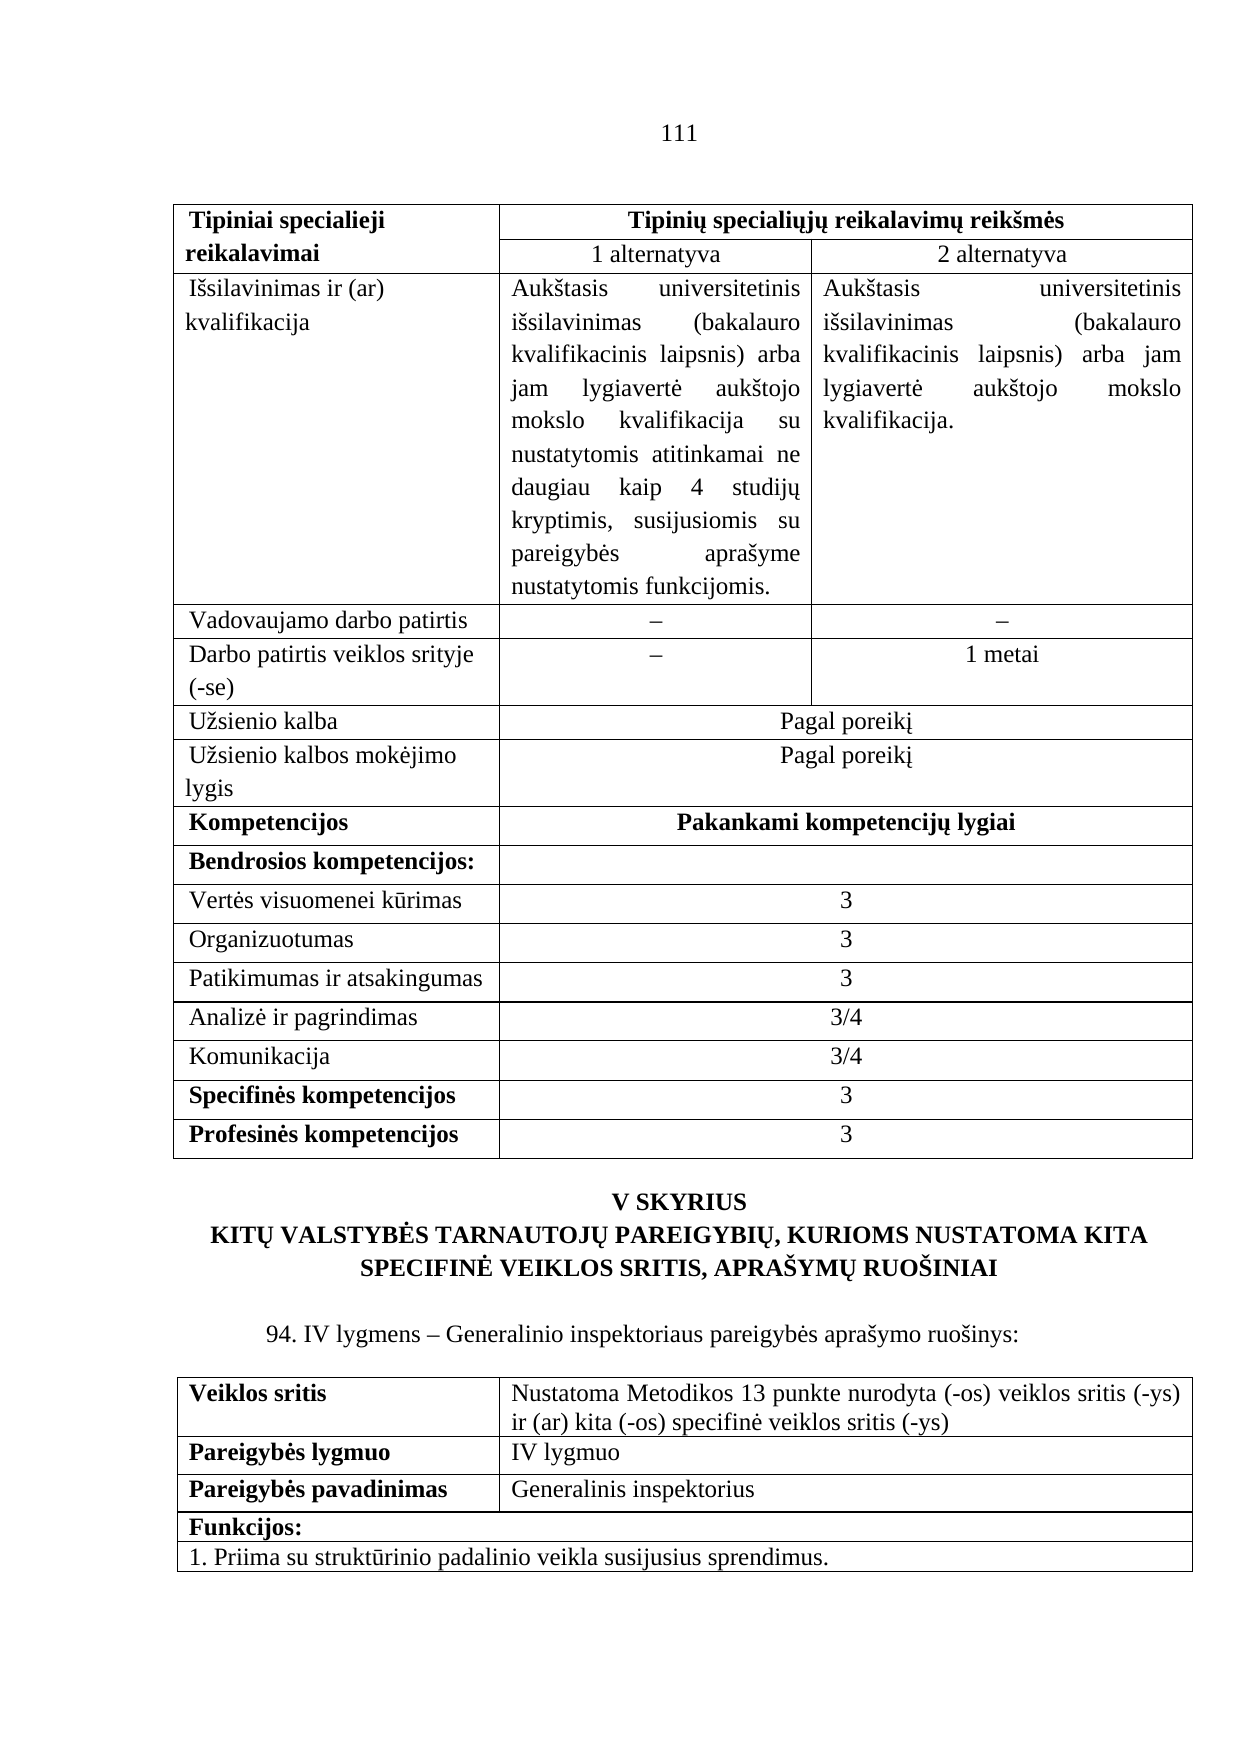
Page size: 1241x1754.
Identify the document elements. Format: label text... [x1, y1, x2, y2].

table_cell 3 [500, 885, 1192, 923]
table_cell 2 alternatyva [812, 240, 1192, 272]
table_cell Užsienio kalba [174, 706, 499, 739]
table_cell [500, 846, 1192, 884]
table_cell Specifinės kompetencijos [174, 1081, 499, 1118]
table_cell Analizė ir pagrindimas [174, 1003, 499, 1040]
table_cell 3 [500, 1081, 1192, 1118]
table_cell Generalinis inspektorius [500, 1475, 1192, 1511]
table_cell Pareigybės lygmuo [178, 1437, 499, 1473]
table_cell – [500, 605, 811, 638]
table_cell Tipinių specialiųjų reikalavimų reikšmės [500, 205, 1192, 238]
table_header Nustatoma Metodikos 13 punkte nurodyta (-os) veiklos sritis (-ys) ir (ar) kita (-os) specifinė veiklos sritis (-ys) [500, 1378, 1192, 1436]
table_cell Aukštasis universitetinis išsilavinimas (bakalauro kvalifikacinis laipsnis) arba jam lygiavertė aukštojo mokslo kvalifikacija. [812, 274, 1192, 604]
table_cell 3/4 [500, 1003, 1192, 1040]
text 94. IV lygmens – Generalinio inspektoriaus pareigybės aprašymo ruošinys: [177, 1319, 1181, 1348]
table_cell Vadovaujamo darbo patirtis [174, 605, 499, 638]
table_cell Aukštasis universitetinis išsilavinimas (bakalauro kvalifikacinis laipsnis) arba jam lygiavertė aukštojo mokslo kvalifikacija su nustatytomis atitinkamai ne daugiau kaip 4 studijų kryptimis, susijusiomis su pareigybės aprašyme nustatytomis funkcijomis. [500, 274, 811, 604]
table_cell Išsilavinimas ir (ar) kvalifikacija [174, 274, 499, 604]
table_cell 1 alternatyva [500, 240, 811, 272]
table_cell Tipiniai specialieji reikalavimai [174, 205, 499, 272]
table_cell – [812, 605, 1192, 638]
table_cell 1 metai [812, 639, 1192, 705]
table_cell Vertės visuomenei kūrimas [174, 885, 499, 923]
table_cell Organizuotumas [174, 924, 499, 962]
table_cell Bendrosios kompetencijos: [174, 846, 499, 884]
table_cell 3 [500, 924, 1192, 962]
table_cell Darbo patirtis veiklos srityje (-se) [174, 639, 499, 705]
text KITŲ VALSTYBĖS TARNAUTOJŲ PAREIGYBIŲ, KURIOMS NUSTATOMA KITA SPECIFINĖ VEIKLOS SRITIS, APRAŠYMŲ RUOŠINIAI [177, 1220, 1181, 1282]
table_cell Funkcijos: [178, 1513, 1192, 1541]
table_cell Pagal poreikį [500, 740, 1192, 806]
table_cell Profesinės kompetencijos [174, 1120, 499, 1158]
table_cell 1. Priima su struktūrinio padalinio veikla susijusius sprendimus. [178, 1542, 1192, 1571]
table_cell Patikimumas ir atsakingumas [174, 963, 499, 1001]
table_cell Pareigybės pavadinimas [178, 1475, 499, 1511]
table_cell Pakankami kompetencijų lygiai [500, 807, 1192, 845]
table_cell – [500, 639, 811, 705]
table_cell IV lygmuo [500, 1437, 1192, 1473]
table_cell 3/4 [500, 1041, 1192, 1079]
table_cell Užsienio kalbos mokėjimo lygis [174, 740, 499, 806]
table_cell Komunikacija [174, 1041, 499, 1079]
table_header Veiklos sritis [178, 1378, 499, 1436]
table_cell 3 [500, 963, 1192, 1001]
table_cell 3 [500, 1120, 1192, 1158]
table_cell Pagal poreikį [500, 706, 1192, 739]
text V SKYRIUS [177, 1187, 1181, 1216]
table_cell Kompetencijos [174, 807, 499, 845]
